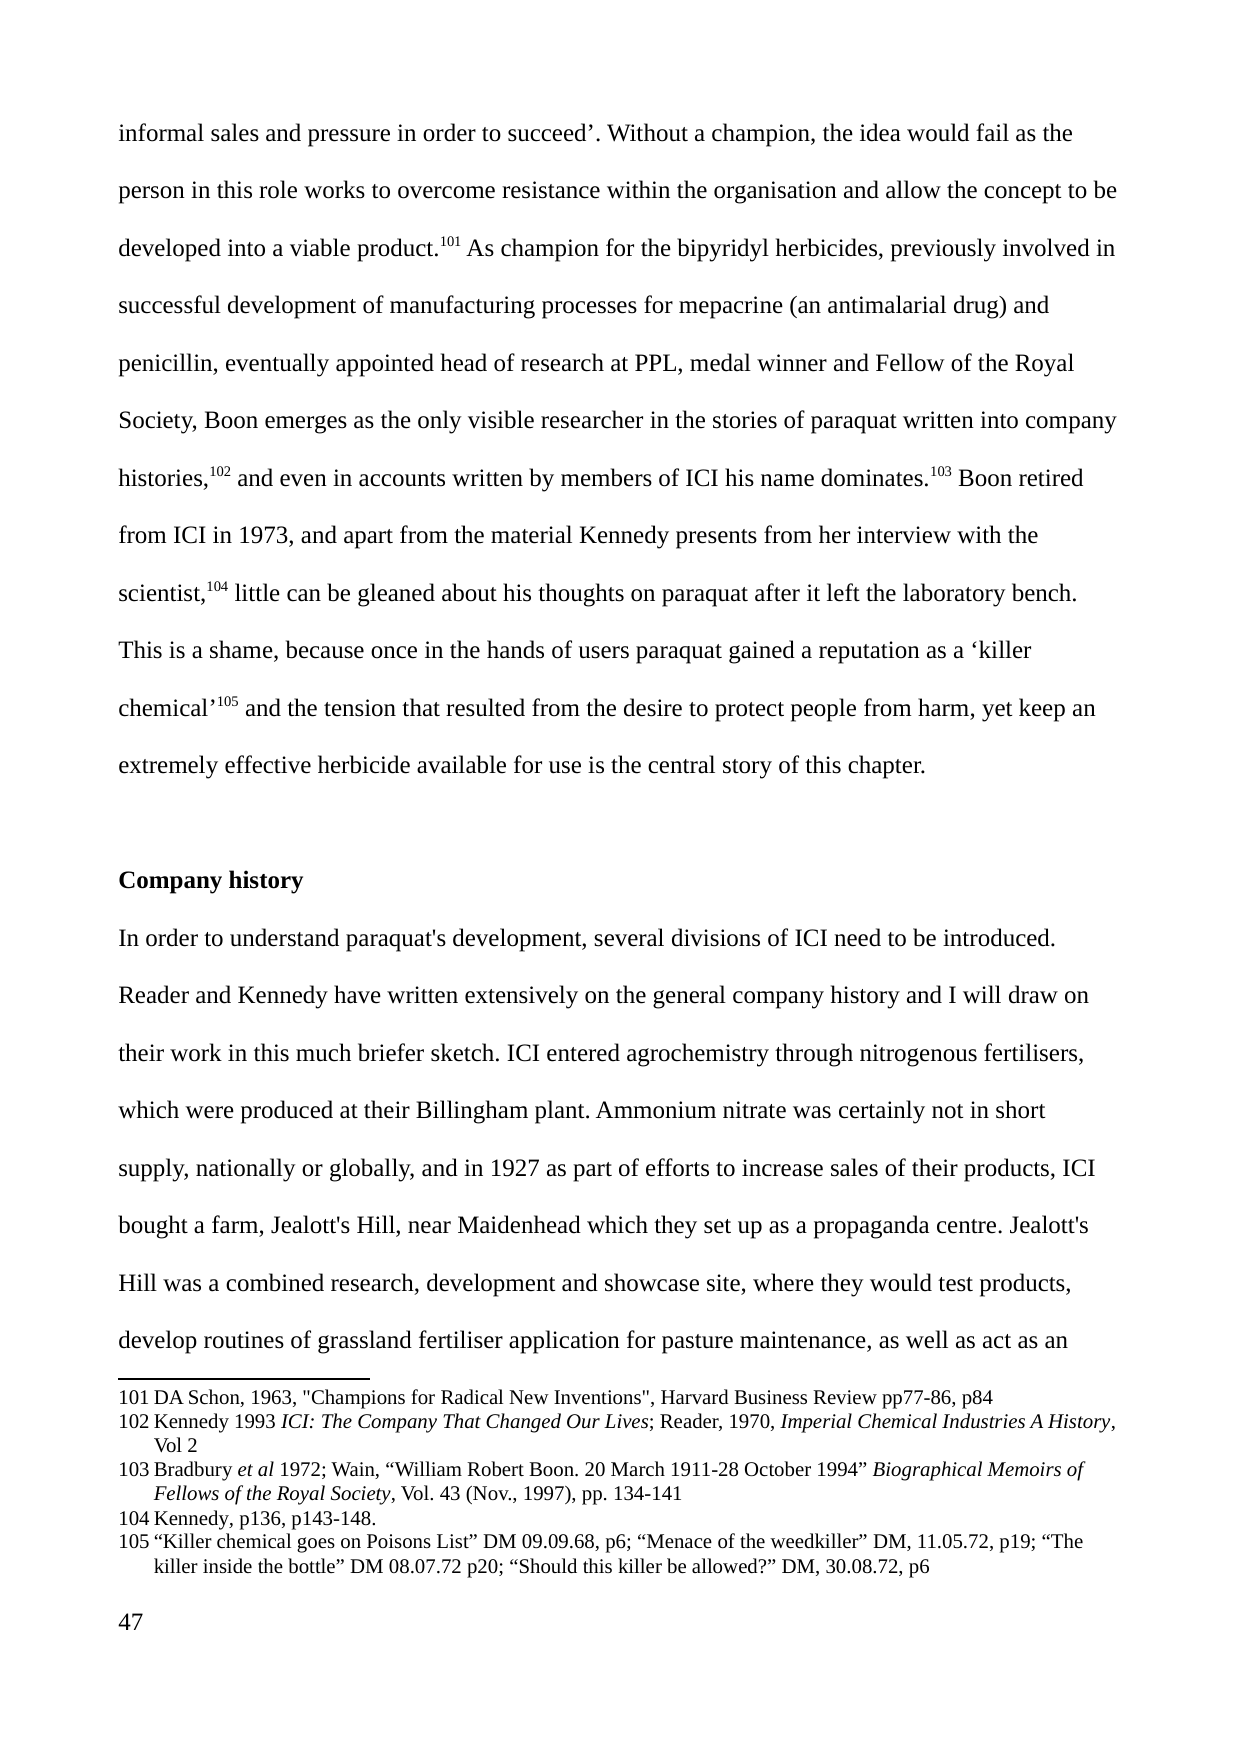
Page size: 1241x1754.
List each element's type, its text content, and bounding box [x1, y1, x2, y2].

text Company history [118, 866, 1122, 894]
text In order to understand paraquat's development, several divisions of ICI need to be introduced. Reader and Kennedy have written extensively on the general company history and I will draw on their work in this much briefer sketch. ICI entered agrochemistry through nitrogenous fertilisers, which were produced at their Billingham plant. Ammonium nitrate was certainly not in short supply, nationally or globally, and in 1927 as part of efforts to increase sales of their products, ICI bought a farm, Jealott's Hill, near Maidenhead which they set up as a propaganda centre. Jealott's Hill was a combined research, development and showcase site, where they would test products, develop routines of grassland fertiliser application for pasture maintenance, as well as act as an [118, 923, 1122, 1354]
text “Killer chemical goes on Poisons List” DM 09.09.68, p6; “Menace of the weedkiller” DM, 11.05.72, p19; “The killer inside the bottle” DM 08.07.72 p20; “Should this killer be allowed?” DM, 30.08.72, p6 [118, 1529, 1122, 1578]
text Kennedy 1993 ICI: The Company That Changed Our Lives; Reader, 1970, Imperial Chemical Industries A History, Vol 2 [118, 1409, 1122, 1457]
text DA Schon, 1963, "Champions for Radical New Inventions", Harvard Business Review pp77-86, p84 [118, 1385, 1122, 1409]
text Kennedy, p136, p143-148. [118, 1505, 1122, 1529]
text informal sales and pressure in order to succeed’. Without a champion, the idea would fail as the person in this role works to overcome resistance within the organisation and allow the concept to be developed into a viable product. As champion for the bipyridyl herbicides, previously involved in successful development of manufacturing processes for mepacrine (an antimalarial drug) and penicillin, eventually appointed head of research at PPL, medal winner and Fellow of the Royal Society, Boon emerges as the only visible researcher in the stories of paraquat written into company histories, and even in accounts written by members of ICI his name dominates. Boon retired from ICI in 1973, and apart from the material Kennedy presents from her interview with the scientist, little can be gleaned about his thoughts on paraquat after it left the laboratory bench. This is a shame, because once in the hands of users paraquat gained a reputation as a ‘killer chemical’ and the tension that resulted from the desire to protect people from harm, yet keep an extremely effective herbicide available for use is the central story of this chapter. [118, 118, 1122, 779]
text Bradbury et al 1972; Wain, “William Robert Boon. 20 March 1911-28 October 1994” Biographical Memoirs of Fellows of the Royal Society, Vol. 43 (Nov., 1997), pp. 134-141 [118, 1457, 1122, 1505]
